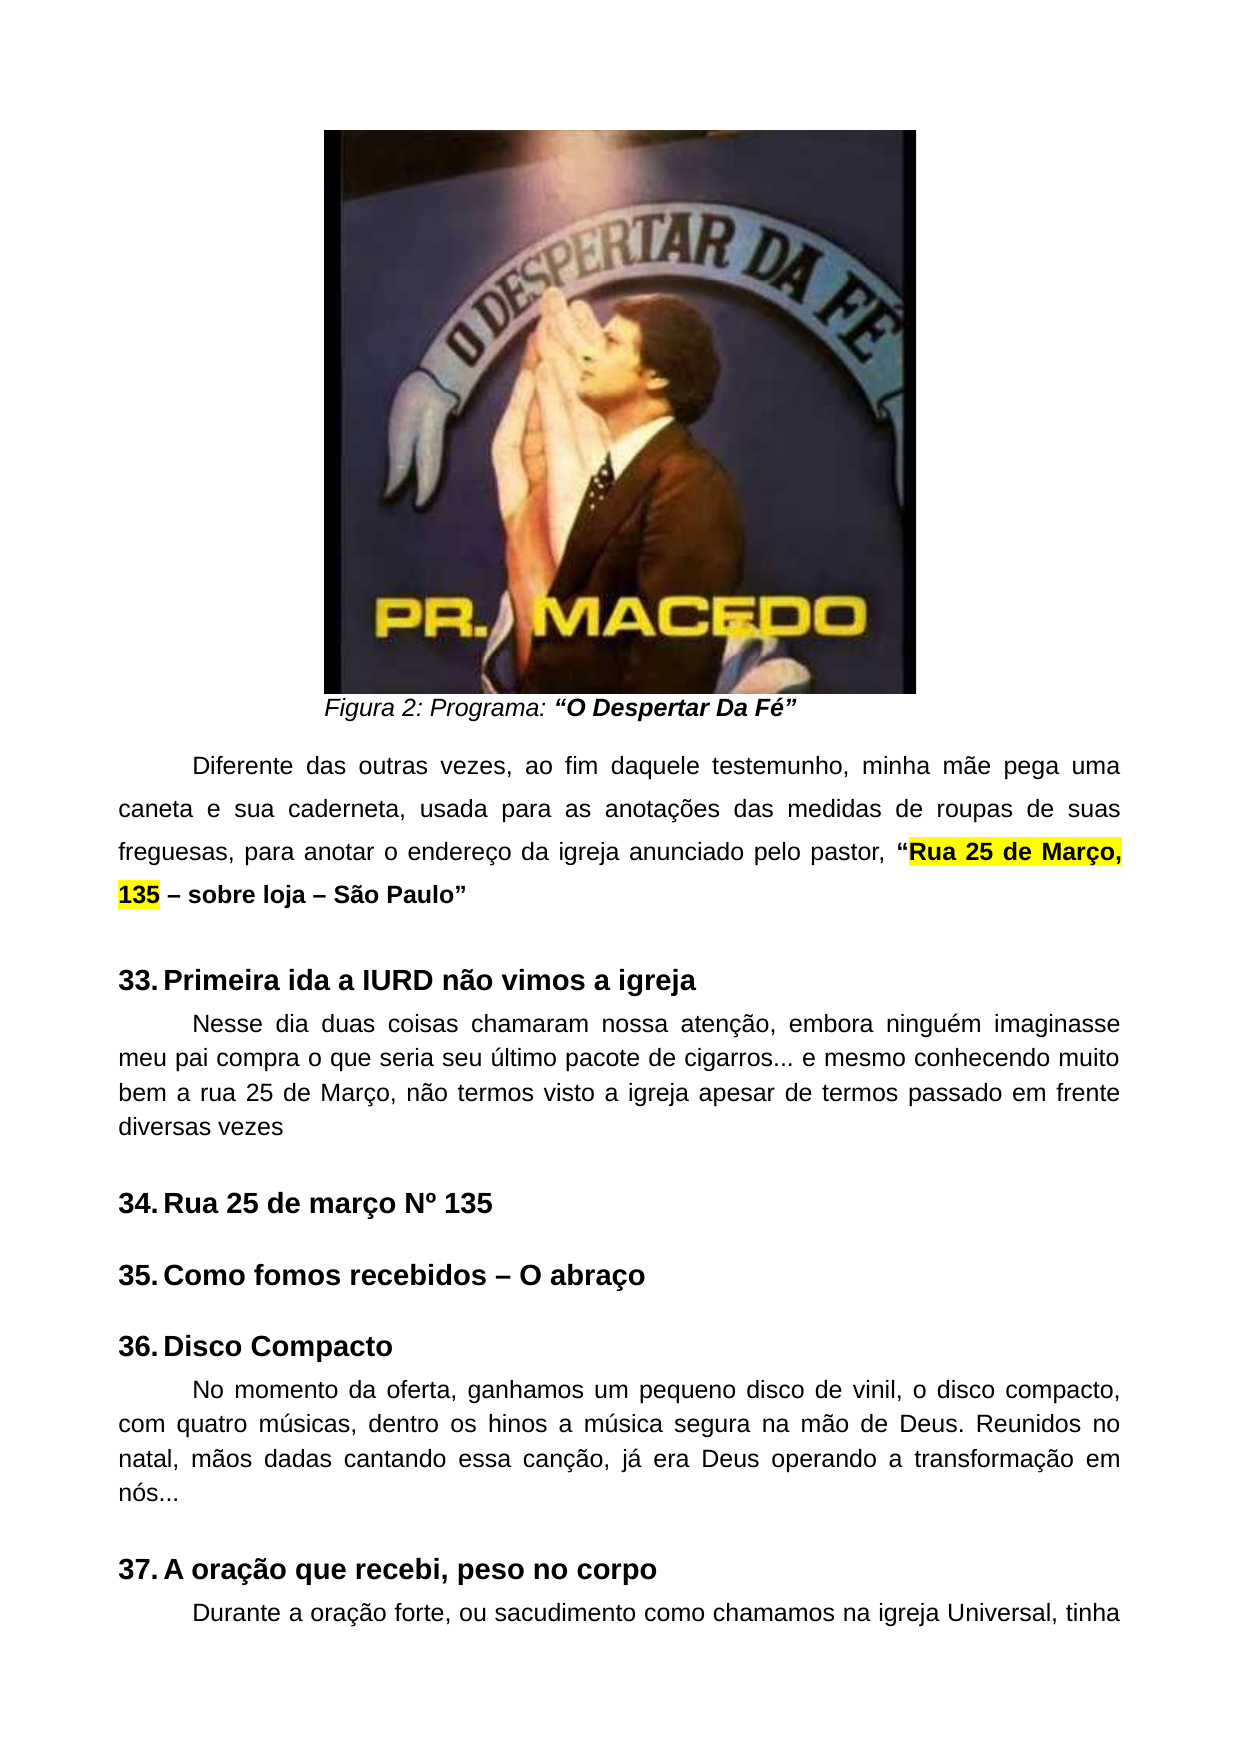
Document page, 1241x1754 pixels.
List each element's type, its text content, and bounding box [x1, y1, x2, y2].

text Nesse dia duas coisas chamaram nossa atenção, embora ninguém imaginasse meu pai compra o que seria seu último pacote de cigarros... e mesmo conhecendo muito bem a rua 25 de Março, não termos visto a igreja apesar de termos passado em frente diversas vezes [118, 1009, 1122, 1141]
subtitle Disco Compacto [118, 1328, 1122, 1362]
subtitle Como fomos recebidos – O abraço [118, 1257, 1122, 1291]
subtitle A oração que recebi, peso no corpo [118, 1552, 1122, 1586]
text No momento da oferta, ganhamos um pequeno disco de vinil, o disco compacto, com quatro músicas, dentro os hinos a música segura na mão de Deus. Reunidos no natal, mãos dadas cantando essa canção, já era Deus operando a transformação em nós... [118, 1374, 1122, 1507]
picture [324, 130, 917, 694]
text Diferente das outras vezes, ao fim daquele testemunho, minha mãe pega uma caneta e sua caderneta, usada para as anotações das medidas de roupas de suas freguesas, para anotar o endereço da igreja anunciado pelo pastor, “Rua 25 de Março, 135 – sobre loja – São Paulo” [118, 751, 1122, 909]
text Figura 2: Programa: “O Despertar Da Fé” [324, 694, 916, 722]
text Durante a oração forte, ou sacudimento como chamamos na igreja Universal, tinha [118, 1598, 1122, 1627]
subtitle Primeira ida a IURD não vimos a igreja [118, 963, 1122, 996]
subtitle Rua 25 de março Nº 135 [118, 1186, 1122, 1220]
